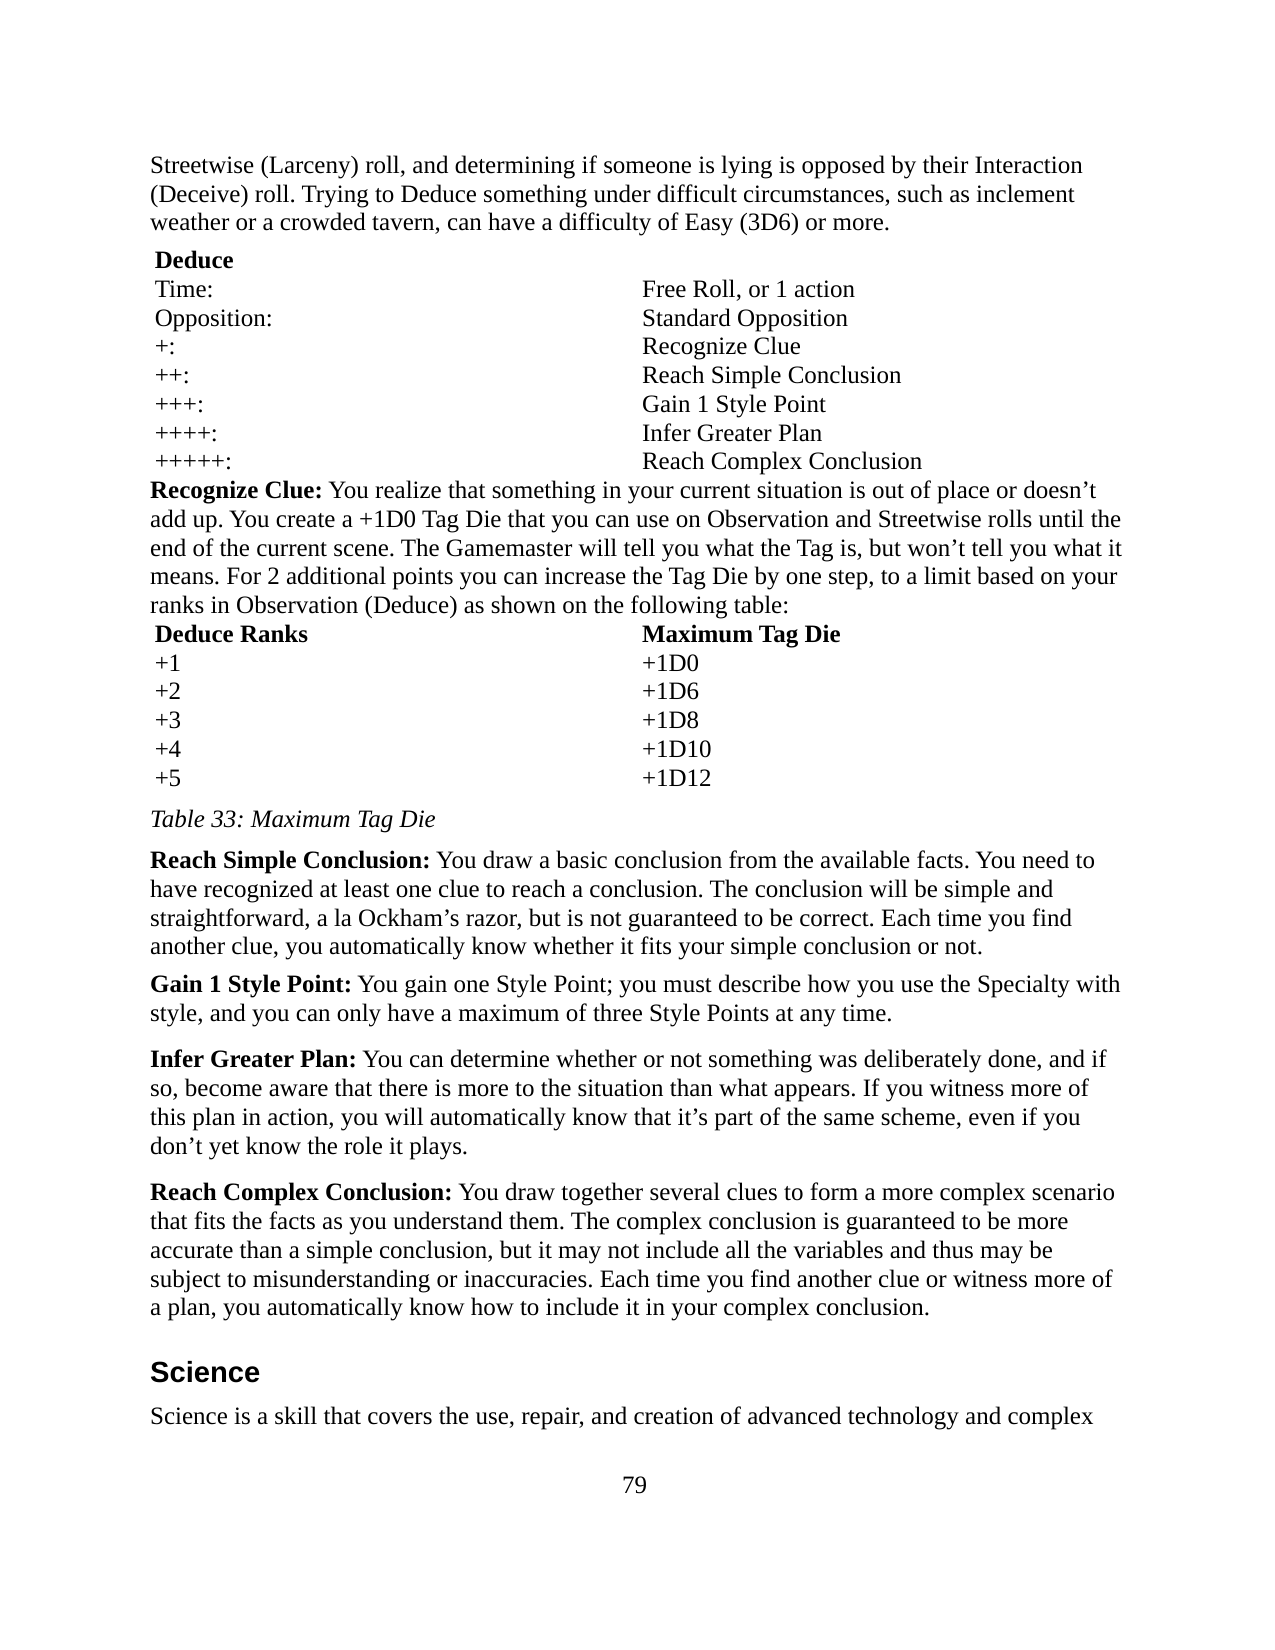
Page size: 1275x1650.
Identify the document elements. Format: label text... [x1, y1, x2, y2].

text Reach Complex Conclusion: You draw together several clues to form a more complex scenario that fits the facts as you understand them. The complex conclusion is guaranteed to be more accurate than a simple conclusion, but it may not include all the variables and thus may be subject to misunderstanding or inaccuracies. Each time you find another clue or witness more of a plan, you automatically know how to include it in your complex conclusion. [150, 1177, 1125, 1321]
text Science is a skill that covers the use, repair, and creation of advanced technology and complex [150, 1401, 1125, 1430]
table_cell Free Roll, or 1 action [638, 274, 1125, 303]
table_header [638, 245, 1125, 274]
table_cell +1D10 [638, 734, 1125, 763]
table_cell Recognize Clue [638, 331, 1125, 360]
text Reach Simple Conclusion: You draw a basic conclusion from the available facts. You need to have recognized at least one clue to reach a conclusion. The conclusion will be simple and straightforward, a la Ockham’s razor, but is not guaranteed to be correct. Each time you find another clue, you automatically know whether it fits your simple conclusion or not. [150, 845, 1125, 960]
table_cell Standard Opposition [638, 303, 1125, 331]
text Streetwise (Larceny) roll, and determining if someone is lying is opposed by their Interaction (Deceive) roll. Trying to Deduce something under difficult circumstances, such as inclement weather or a crowded tavern, can have a difficulty of Easy (3D6) or more. [150, 150, 1125, 236]
table_cell +1D12 [638, 763, 1125, 791]
text Recognize Clue: You realize that something in your current situation is out of place or doesn’t add up. You create a +1D0 Tag Die that you can use on Observation and Streetwise rolls until the end of the current scene. The Gamemaster will tell you what the Tag is, but won’t tell you what it means. For 2 additional points you can increase the Tag Die by one step, to a limit based on your ranks in Observation (Deduce) as shown on the following table: [150, 475, 1125, 619]
table_cell +++: [150, 389, 637, 418]
text Infer Greater Plan: You can determine whether or not something was deliberately done, and if so, become aware that there is more to the situation than what appears. If you witness more of this plan in action, you will automatically know that it’s part of the same scheme, even if you don’t yet know the role it plays. [150, 1044, 1125, 1159]
text Gain 1 Style Point: You gain one Style Point; you must describe how you use the Specialty with style, and you can only have a maximum of three Style Points at any time. [150, 969, 1125, 1027]
table_cell +4 [150, 734, 637, 763]
table_header Maximum Tag Die [638, 619, 1125, 648]
table_cell Time: [150, 274, 637, 303]
table_cell +1 [150, 648, 637, 676]
table_cell Opposition: [150, 303, 637, 331]
table_cell +2 [150, 676, 637, 705]
table_cell +3 [150, 705, 637, 734]
table_cell ++: [150, 360, 637, 389]
table_cell +1D8 [638, 705, 1125, 734]
table_cell Reach Simple Conclusion [638, 360, 1125, 389]
table_cell +: [150, 331, 637, 360]
text Table 33: Maximum Tag Die [150, 804, 1125, 833]
table_cell +5 [150, 763, 637, 791]
table_cell Gain 1 Style Point [638, 389, 1125, 418]
table_cell Reach Complex Conclusion [638, 446, 1125, 475]
table_header Deduce Ranks [150, 619, 637, 648]
table_cell +1D0 [638, 648, 1125, 676]
subtitle Science [150, 1355, 1125, 1389]
table_header Deduce [150, 245, 637, 274]
table_cell +++++: [150, 446, 637, 475]
table_cell Infer Greater Plan [638, 418, 1125, 446]
table_cell ++++: [150, 418, 637, 446]
table_cell +1D6 [638, 676, 1125, 705]
